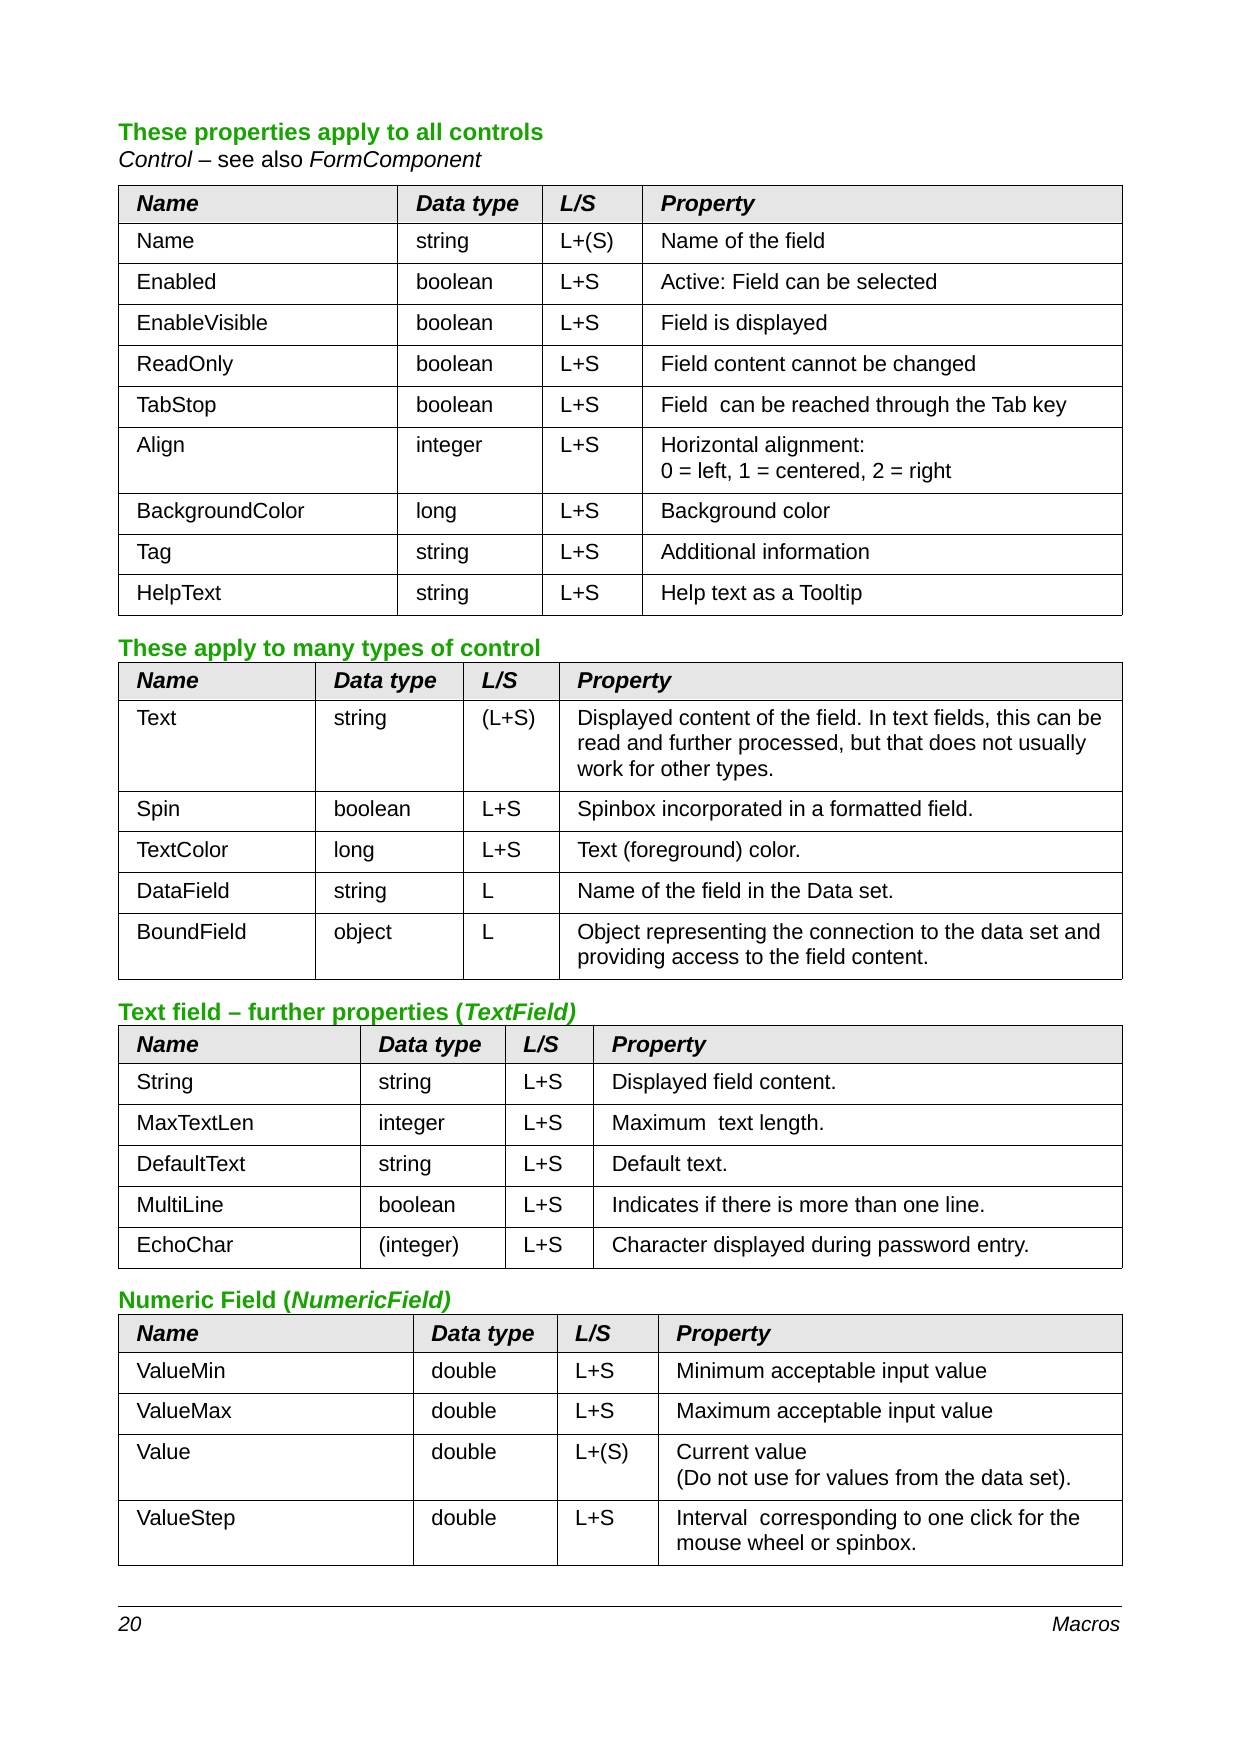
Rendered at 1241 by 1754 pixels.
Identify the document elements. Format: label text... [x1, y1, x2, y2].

table_header L/S [464, 663, 559, 699]
subtitle Text field – further properties (TextField) [118, 998, 1122, 1025]
table_cell L+S [506, 1146, 593, 1186]
subtitle These apply to many types of control [118, 634, 1122, 662]
table_cell Indicates if there is more than one line. [594, 1187, 1122, 1227]
table_header Property [659, 1315, 1122, 1352]
subtitle These properties apply to all controls [118, 118, 1122, 146]
table_cell boolean [398, 264, 542, 304]
table_cell L+S [506, 1187, 593, 1227]
table_cell L+S [543, 575, 642, 615]
table_cell Interval corresponding to one click for the mouse wheel or spinbox. [659, 1501, 1122, 1565]
table_cell L+(S) [558, 1435, 658, 1499]
table_cell L+S [558, 1394, 658, 1433]
table_cell L+(S) [543, 224, 642, 263]
table_cell boolean [398, 387, 542, 427]
table_cell Displayed field content. [594, 1064, 1122, 1104]
table_cell Background color [643, 494, 1122, 533]
table_cell object [316, 914, 463, 979]
table_cell boolean [398, 305, 542, 345]
table_cell BackgroundColor [119, 494, 397, 533]
subtitle Numeric Field (NumericField) [118, 1286, 1122, 1314]
table_cell Enabled [119, 264, 397, 304]
table_cell L [464, 873, 559, 913]
table_cell Current value (Do not use for values from the data set). [659, 1435, 1122, 1499]
table_cell double [414, 1394, 557, 1433]
table_cell long [398, 494, 542, 533]
table_cell DataField [119, 873, 315, 913]
table_cell long [316, 832, 463, 872]
table_cell integer [398, 428, 542, 493]
table_cell double [414, 1435, 557, 1499]
table_cell string [316, 873, 463, 913]
table_cell Name of the field [643, 224, 1122, 263]
table_cell L+S [558, 1353, 658, 1393]
table_cell Name [119, 224, 397, 263]
table_cell Field can be reached through the Tab key [643, 387, 1122, 427]
table_cell boolean [361, 1187, 505, 1227]
table_cell Value [119, 1435, 413, 1499]
table_cell L+S [506, 1064, 593, 1104]
table_cell L+S [543, 387, 642, 427]
table_cell L+S [543, 535, 642, 574]
table_cell ValueStep [119, 1501, 413, 1565]
table_cell Spin [119, 792, 315, 831]
table_cell BoundField [119, 914, 315, 979]
table_cell L+S [506, 1228, 593, 1267]
table_cell L+S [543, 305, 642, 345]
table_cell string [316, 701, 463, 791]
table_cell Minimum acceptable input value [659, 1353, 1122, 1393]
table_cell L+S [543, 346, 642, 386]
table_cell (integer) [361, 1228, 505, 1267]
table_cell ReadOnly [119, 346, 397, 386]
table_cell L+S [558, 1501, 658, 1565]
table_cell string [398, 535, 542, 574]
table_cell Additional information [643, 535, 1122, 574]
table_cell Field content cannot be changed [643, 346, 1122, 386]
table_cell DefaultText [119, 1146, 360, 1186]
table_cell ValueMin [119, 1353, 413, 1393]
table_header Name [119, 663, 315, 699]
table_cell L [464, 914, 559, 979]
table_header Property [560, 663, 1122, 699]
table_cell L+S [506, 1105, 593, 1145]
table_header Data type [414, 1315, 557, 1352]
table_cell Field is displayed [643, 305, 1122, 345]
table_cell TextColor [119, 832, 315, 872]
table_header Data type [361, 1026, 505, 1063]
table_header L/S [558, 1315, 658, 1352]
table_header Name [119, 1026, 360, 1063]
table_header Property [643, 186, 1122, 222]
table_header Data type [398, 186, 542, 222]
table_cell L+S [543, 264, 642, 304]
table_cell boolean [316, 792, 463, 831]
table_header L/S [543, 186, 642, 222]
table_cell Spinbox incorporated in a formatted field. [560, 792, 1122, 831]
table_header Data type [316, 663, 463, 699]
table_cell Text (foreground) color. [560, 832, 1122, 872]
table_cell EnableVisible [119, 305, 397, 345]
table_cell TabStop [119, 387, 397, 427]
table_cell Align [119, 428, 397, 493]
table_cell double [414, 1501, 557, 1565]
table_cell Maximum acceptable input value [659, 1394, 1122, 1433]
table_cell double [414, 1353, 557, 1393]
table_cell string [398, 575, 542, 615]
table_cell Character displayed during password entry. [594, 1228, 1122, 1267]
table_header L/S [506, 1026, 593, 1063]
table_cell string [361, 1064, 505, 1104]
table_cell Name of the field in the Data set. [560, 873, 1122, 913]
table_cell string [398, 224, 542, 263]
table_cell Active: Field can be selected [643, 264, 1122, 304]
table_header Property [594, 1026, 1122, 1063]
table_cell HelpText [119, 575, 397, 615]
table_cell EchoChar [119, 1228, 360, 1267]
table_cell L+S [543, 494, 642, 533]
table_cell MaxTextLen [119, 1105, 360, 1145]
table_cell MultiLine [119, 1187, 360, 1227]
table_cell Maximum text length. [594, 1105, 1122, 1145]
table_cell L+S [464, 792, 559, 831]
table_cell L+S [543, 428, 642, 493]
table_cell Displayed content of the field. In text fields, this can be read and further processed, but that does not usually work for other types. [560, 701, 1122, 791]
table_cell Text [119, 701, 315, 791]
table_cell Help text as a Tooltip [643, 575, 1122, 615]
table_cell ValueMax [119, 1394, 413, 1433]
table_cell Object representing the connection to the data set and providing access to the field content. [560, 914, 1122, 979]
table_cell (L+S) [464, 701, 559, 791]
table_cell String [119, 1064, 360, 1104]
table_cell L+S [464, 832, 559, 872]
table_header Name [119, 1315, 413, 1352]
table_cell Tag [119, 535, 397, 574]
table_cell Horizontal alignment: 0 = left, 1 = centered, 2 = right [643, 428, 1122, 493]
table_cell boolean [398, 346, 542, 386]
table_cell Default text. [594, 1146, 1122, 1186]
table_cell integer [361, 1105, 505, 1145]
table_header Name [119, 186, 397, 222]
table_cell string [361, 1146, 505, 1186]
text Control – see also FormComponent [118, 146, 1122, 172]
